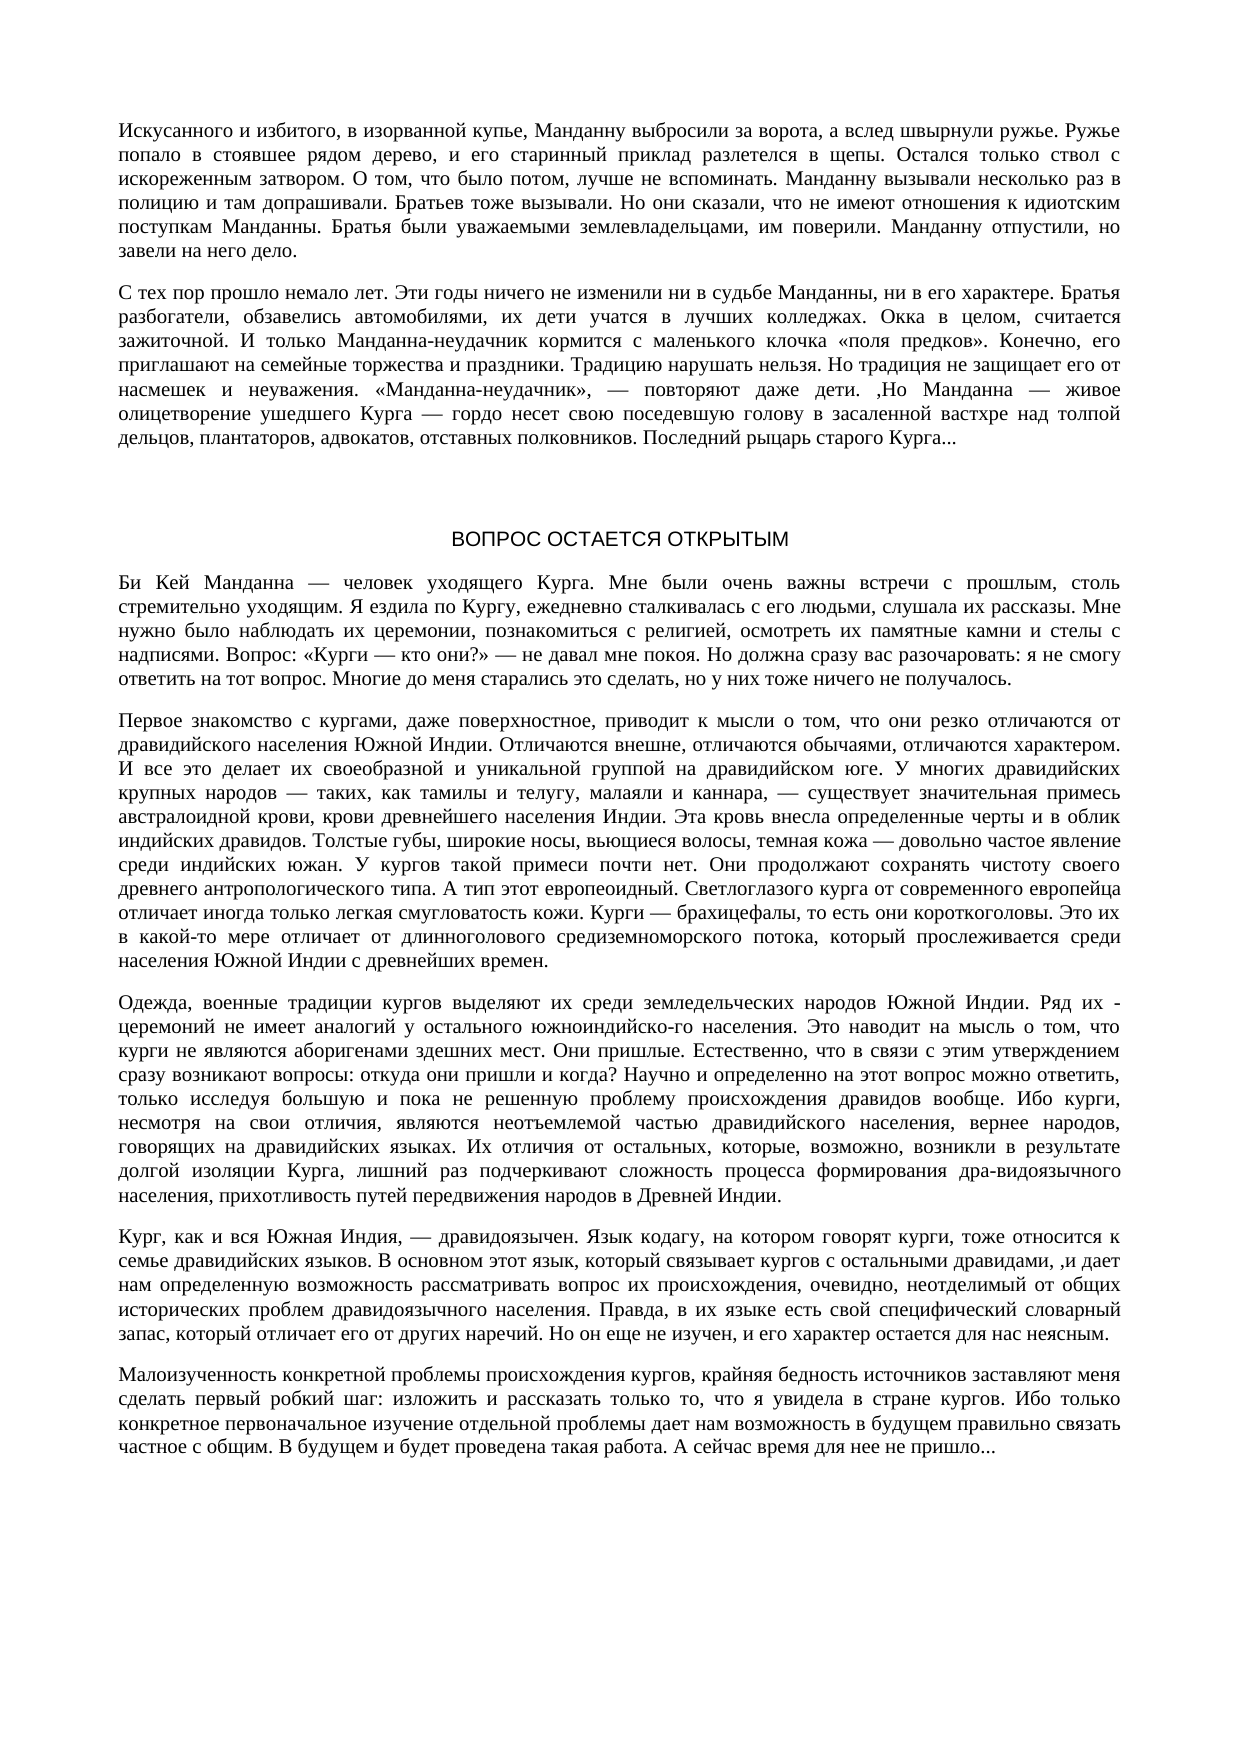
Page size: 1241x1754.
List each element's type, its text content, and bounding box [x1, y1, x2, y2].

text Первое знакомство с кургами, даже поверхностное, приводит к мысли о том, что они резко отличаются от дравидийского населения Южной Индии. Отличаются внешне, отличаются обычаями, отличаются характером. И все это делает их своеобразной и уникальной группой на дравидийском юге. У многих дравидийских крупных народов — таких, как тамилы и телугу, малаяли и каннара, — существует значительная примесь австралоидной крови, крови древнейшего населения Индии. Эта кровь внесла определенные черты и в облик индийских дравидов. Толстые губы, широкие носы, вьющиеся волосы, темная кожа — довольно частое явление среди индийских южан. У кургов такой примеси почти нет. Они продолжают сохранять чистоту своего древнего антропологического типа. А тип этот европеоидный. Светлоглазого курга от современного европейца отличает иногда только легкая смугловатость кожи. Курги — брахицефалы, то есть они короткоголовы. Это их в какой-то мере отличает от длинноголового средиземноморского потока, который прослеживается среди населения Южной Индии с древнейших времен. [118, 708, 1122, 972]
text Кург, как и вся Южная Индия, — дравидоязычен. Язык кодагу, на котором говорят курги, тоже относится к семье дравидийских языков. В основном этот язык, который связывает кургов с остальными дравидами, ,и дает нам определенную возможность рассматривать вопрос их происхождения, очевидно, неотделимый от общих исторических проблем дравидоязычного населения. Правда, в их языке есть свой специфический словарный запас, который отличает его от других наречий. Но он еще не изучен, и его характер остается для нас неясным. [118, 1224, 1122, 1344]
text С тех пор прошло немало лет. Эти годы ничего не изменили ни в судьбе Манданны, ни в его характере. Братья разбогатели, обзавелись автомобилями, их дети учатся в лучших колледжах. Окка в целом, считается зажиточной. И только Манданна-неудачник кормится с маленького клочка «поля предков». Конечно, его приглашают на семейные торжества и праздники. Традицию нарушать нельзя. Но традиция не защищает его от насмешек и неуважения. «Манданна-неудачник», — повторяют даже дети. ,Но Манданна — живое олицетворение ушедшего Курга — гордо несет свою поседевшую голову в засаленной вастхре над толпой дельцов, плантаторов, адвокатов, oтcтавных полковников. Последний рыцарь старого Курга... [118, 280, 1122, 449]
text Одежда, военные традиции кургов выделяют их среди земледельческих народов Южной Индии. Ряд их -церемоний не имеет аналогий у остального южноиндийско-го населения. Это наводит на мысль о том, что курги не являются аборигенами здешних мест. Они пришлые. Естественно, что в связи с этим утверждением сразу возникают вопросы: откуда они пришли и когда? Научно и определенно на этот вопрос можно ответить, только исследуя большую и пока не решенную проблему происхождения дравидов вообще. Ибо курги, несмотря на свои отличия, являются неотъемлемой частью дравидийского населения, вернее народов, говорящих на дравидийских языках. Их отличия от остальных, которые, возможно, возникли в результате долгой изоляции Курга, лишний раз подчеркивают сложность процесса формирования дра-видоязычного населения, прихотливость путей передвижения народов в Древней Индии. [118, 990, 1122, 1207]
text Искусанного и избитого, в изорванной купье, Манданну выбросили за ворота, а вслед швырнули ружье. Ружье попало в стоявшее рядом дерево, и его старинный приклад разлетелся в щепы. Остался только ствол с искореженным затвором. О том, что было потом, лучше не вспоминать. Манданну вызывали несколько раз в полицию и там допрашивали. Братьев тоже вызывали. Но они сказали, что не имеют отношения к идиотским поступкам Манданны. Братья были уважаемыми землевладельцами, им поверили. Манданну отпустили, но завели на него дело. [118, 118, 1122, 262]
text Малоизученность конкретной проблемы происхождения кургов, крайняя бедность источников заставляют меня сделать первый робкий шаг: изложить и рассказать только то, что я увидела в стране кургов. Ибо только конкретное первоначальное изучение отдельной проблемы дает нам возможность в будущем правильно связать частное с общим. В будущем и будет проведена такая работа. А сейчас время для нее не пришло... [118, 1362, 1122, 1458]
subtitle ВОПРОС ОСТАЕТСЯ ОТКРЫТЫМ [118, 527, 1122, 551]
text Би Кей Манданна — человек уходящего Курга. Мне были очень важны встречи с прошлым, столь стремительно уходящим. Я ездила по Кургу, ежедневно сталкивалась с его людьми, слушала их рассказы. Мне нужно было наблюдать их церемонии, познакомиться с религией, осмотреть их памятные камни и стелы с надписями. Вопрос: «Курги — кто они?» — не давал мне покоя. Но должна сразу вас разочаровать: я не смогу ответить на тот вопрос. Многие до меня старались это сделать, но у них тоже ничего не получалось. [118, 569, 1122, 690]
